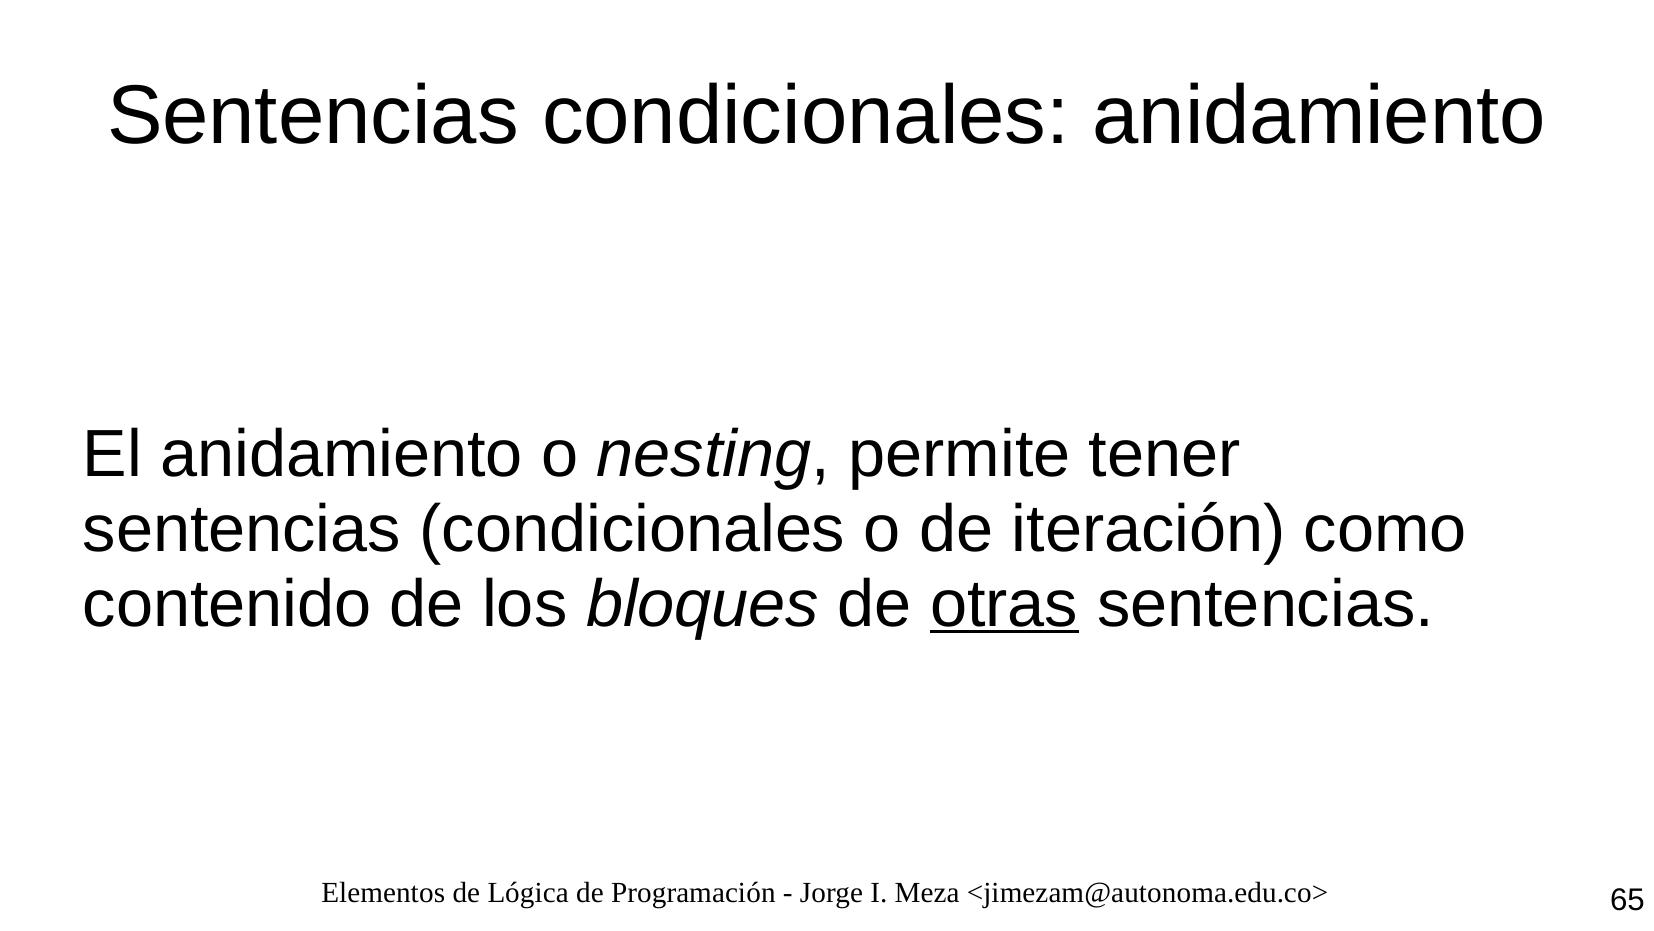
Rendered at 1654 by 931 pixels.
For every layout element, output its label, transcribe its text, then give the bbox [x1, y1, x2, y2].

subtitle El anidamiento o nesting, permite tener sentencias (condicionales o de iteración) como contenido de los bloques de otras sentencias. [82, 205, 1571, 851]
title Sentencias condicionales: anidamiento [82, 37, 1571, 193]
